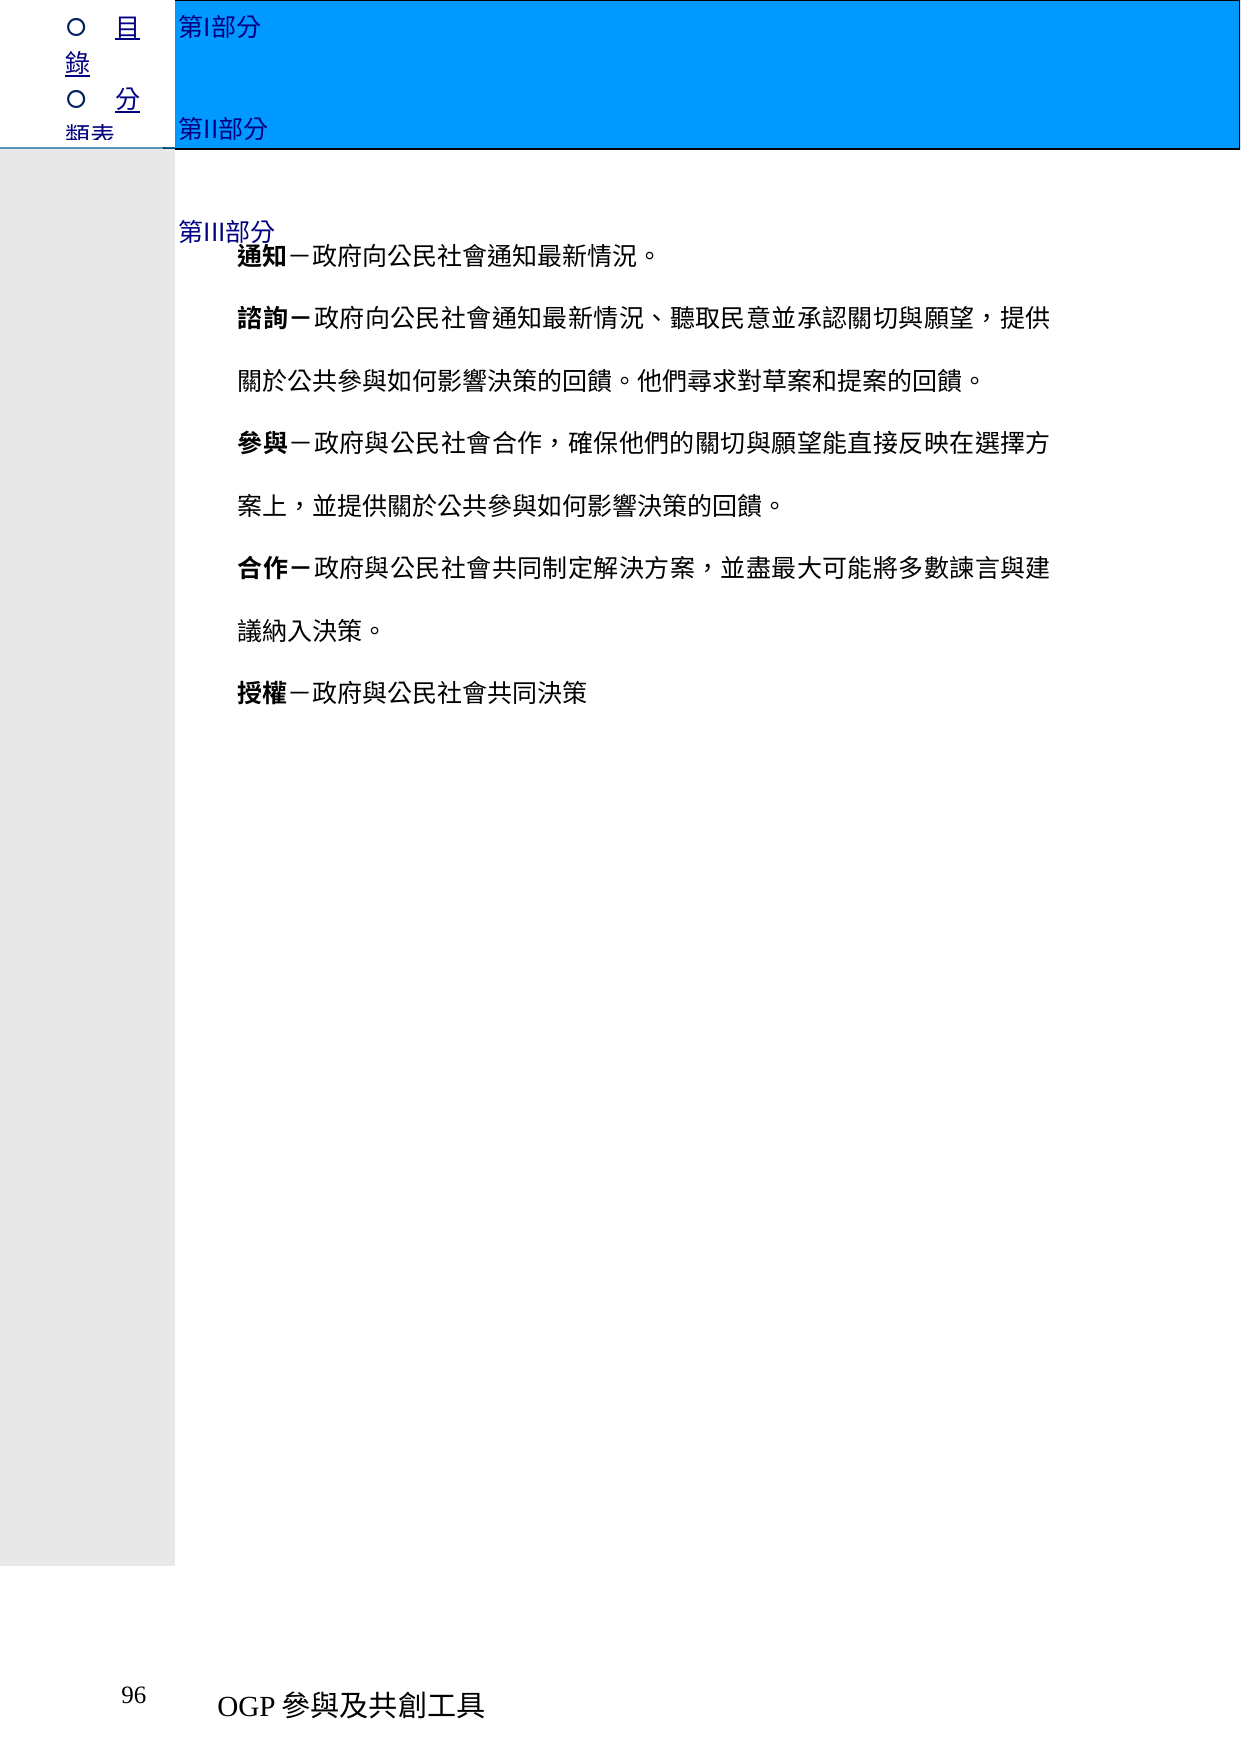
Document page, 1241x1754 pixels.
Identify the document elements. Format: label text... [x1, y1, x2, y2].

text 通知－政府向公民社會通知最新情況。 [237, 212, 1053, 275]
text 諮詢－政府向公民社會通知最新情況、聽取民意並承認關切與願望，提供關於公共參與如何影響決策的回饋。他們尋求對草案和提案的回饋。 [237, 275, 1053, 400]
text 授權－政府與公民社會共同決策 [237, 650, 1053, 712]
text 合作－政府與公民社會共同制定解決方案，並盡最大可能將多數諫言與建議納入決策。 [237, 525, 1053, 650]
text 參與－政府與公民社會合作，確保他們的關切與願望能直接反映在選擇方案上，並提供關於公共參與如何影響決策的回饋。 [237, 400, 1053, 525]
